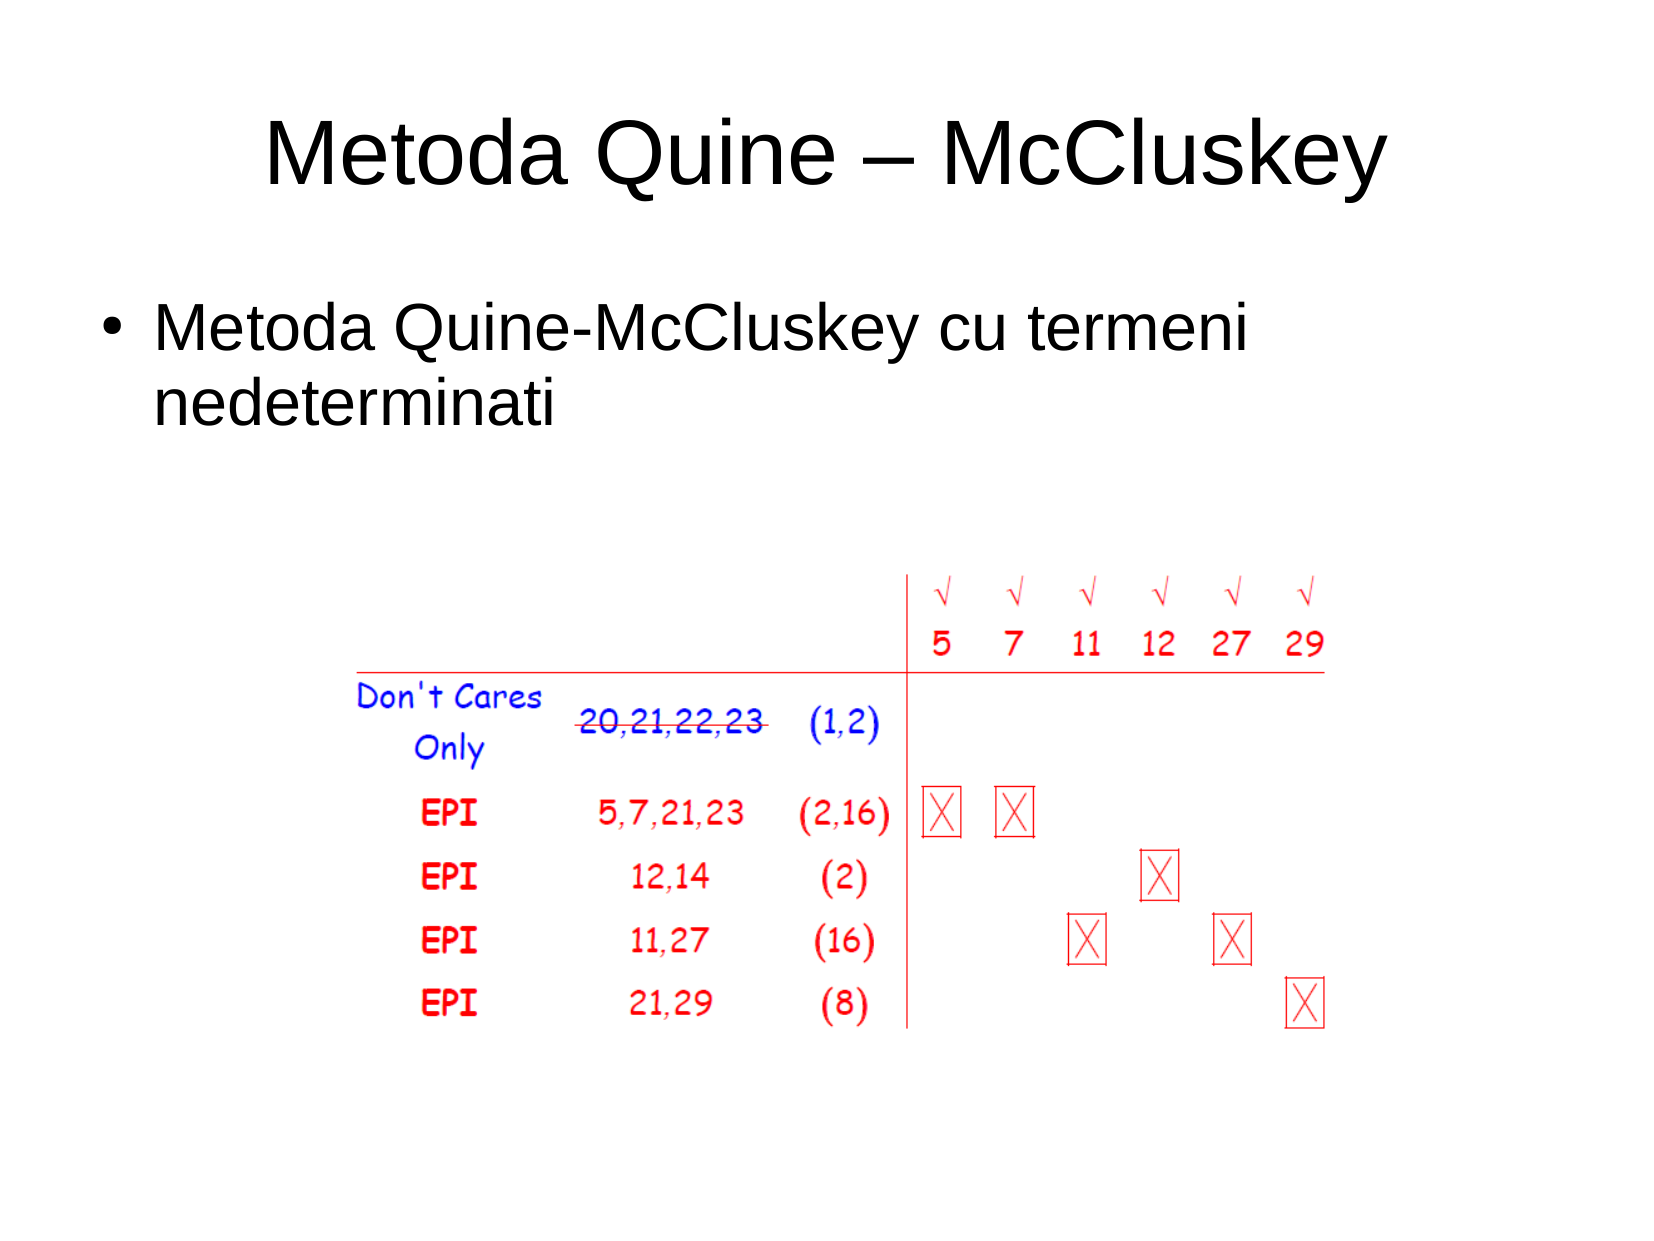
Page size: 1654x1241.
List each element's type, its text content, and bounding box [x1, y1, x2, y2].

title Metoda Quine – McCluskey [82, 49, 1571, 257]
picture [323, 562, 1366, 1051]
list Metoda Quine-McCluskey cu termeni nedeterminati [82, 290, 1571, 1010]
